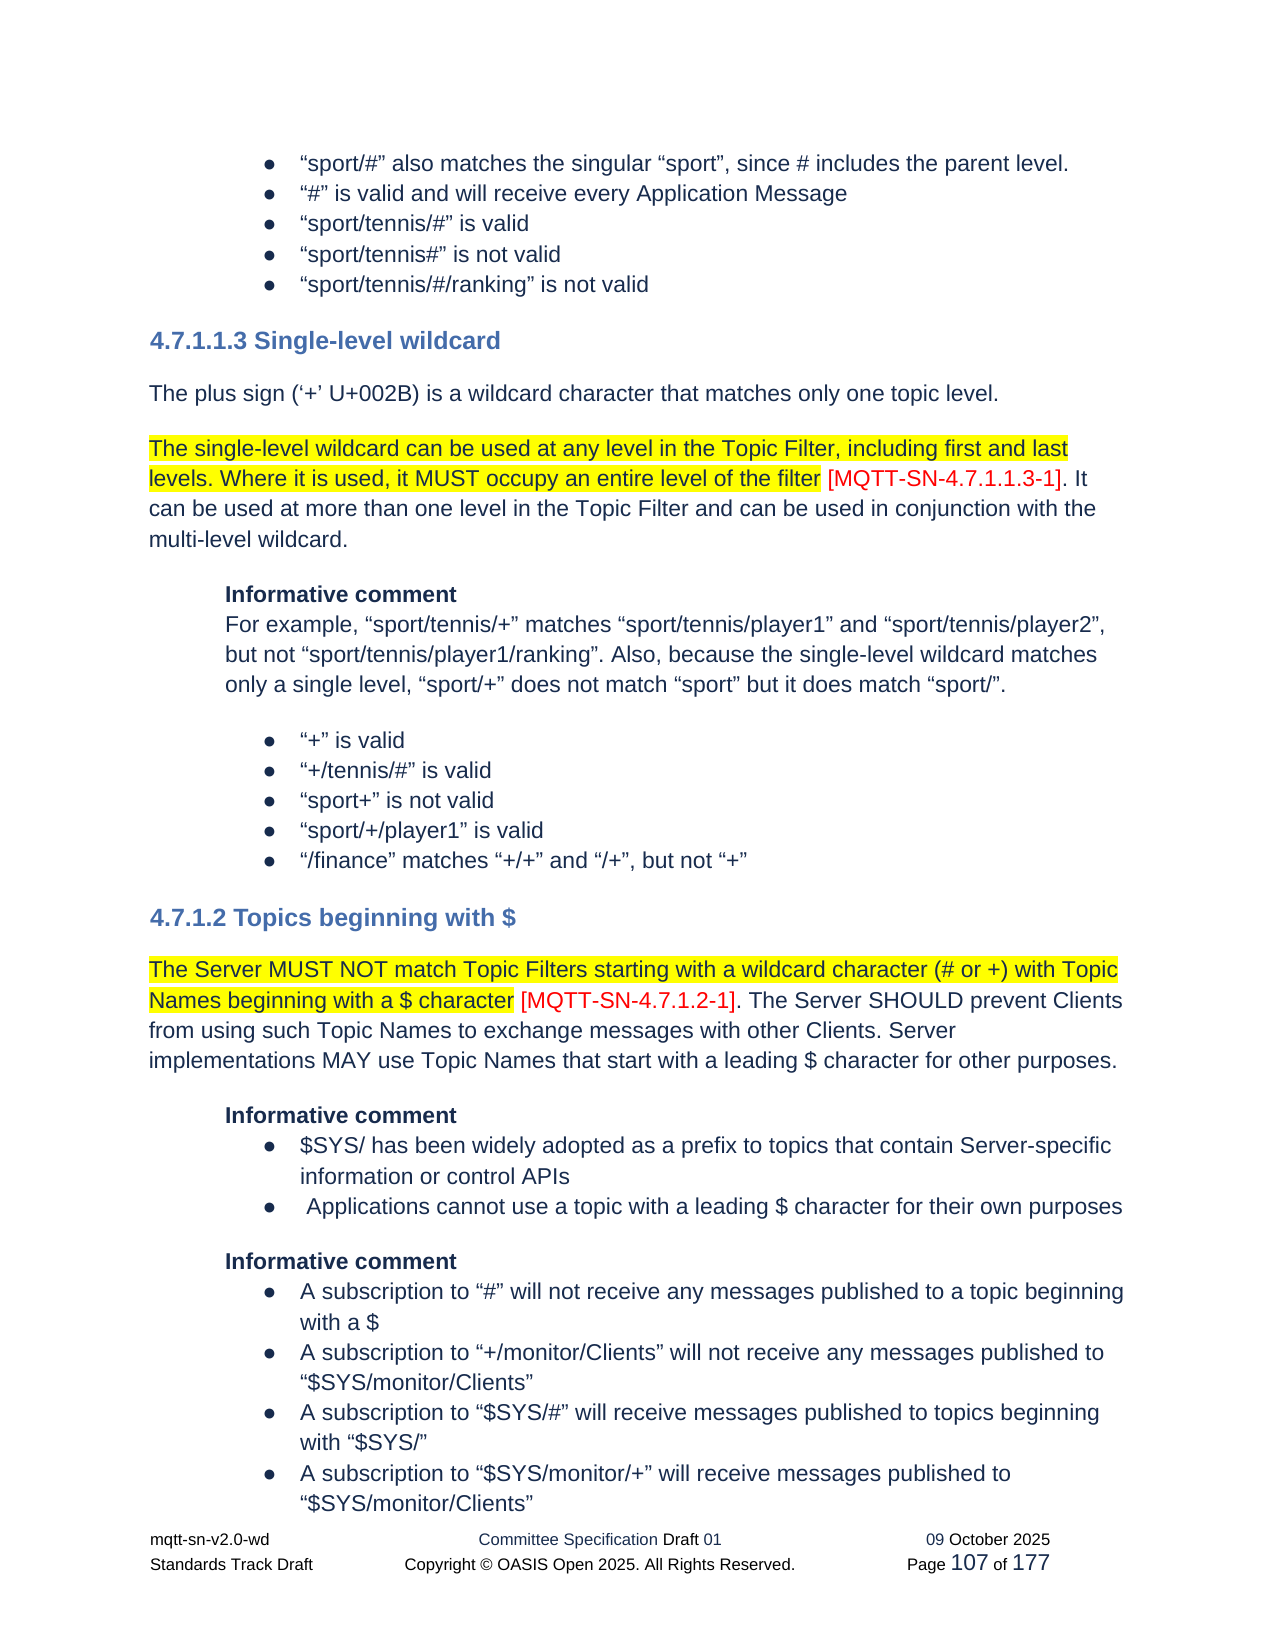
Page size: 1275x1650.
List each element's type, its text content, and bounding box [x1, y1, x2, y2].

text The plus sign (‘+’ U+002B) is a wildcard character that matches only one topic level. [148, 380, 1124, 406]
list A subscription to “+/monitor/Clients” will not receive any messages published to “$SYS/monitor/Clients” [262, 1339, 1124, 1395]
list “sport/tennis/#/ranking” is not valid [262, 271, 1124, 297]
list “sport/tennis#” is not valid [262, 241, 1124, 267]
text The Server MUST NOT match Topic Filters starting with a wildcard character (# or +) with Topic Names beginning with a $ character [MQTT-SN-4.7.1.2-1]. The Server SHOULD prevent Clients from using such Topic Names to exchange messages with other Clients. Server implementations MAY use Topic Names that start with a leading $ character for other purposes. [148, 956, 1124, 1073]
text Informative comment [225, 581, 1124, 607]
subtitle 4.7.1.2 Topics beginning with $ [150, 903, 1124, 931]
text Informative comment [225, 1248, 1124, 1274]
list “#” is valid and will receive every Application Message [262, 180, 1124, 207]
text Informative comment [225, 1102, 1124, 1129]
list “+” is valid [262, 727, 1124, 753]
text For example, “sport/tennis/+” matches “sport/tennis/player1” and “sport/tennis/player2”, but not “sport/tennis/player1/ranking”. Also, because the single-level wildcard matches only a single level, “sport/+” does not match “sport” but it does match “sport/”. [225, 611, 1124, 698]
list “sport+” is not valid [262, 787, 1124, 813]
list “/finance” matches “+/+” and “/+”, but not “+” [262, 847, 1124, 874]
list A subscription to “#” will not receive any messages published to a topic beginning with a $ [262, 1278, 1124, 1335]
list “sport/tennis/#” is valid [262, 210, 1124, 237]
list Applications cannot use a topic with a leading $ character for their own purposes [262, 1193, 1124, 1219]
list “sport/#” also matches the singular “sport”, since # includes the parent level. [262, 150, 1124, 176]
list “sport/+/player1” is valid [262, 817, 1124, 844]
list $SYS/ has been widely adopted as a prefix to topics that contain Server-specific information or control APIs [262, 1132, 1124, 1189]
text The single-level wildcard can be used at any level in the Topic Filter, including first and last levels. Where it is used, it MUST occupy an entire level of the filter [MQTT-SN-4.7.1.1.3-1]. It can be used at more than one level in the Topic Filter and can be used in conjunction with the multi-level wildcard. [148, 435, 1124, 552]
subtitle 4.7.1.1.3 Single-level wildcard [150, 326, 1124, 355]
list “+/tennis/#” is valid [262, 757, 1124, 783]
list A subscription to “$SYS/monitor/+” will receive messages published to “$SYS/monitor/Clients” [262, 1459, 1124, 1516]
list A subscription to “$SYS/#” will receive messages published to topics beginning with “$SYS/” [262, 1399, 1124, 1456]
